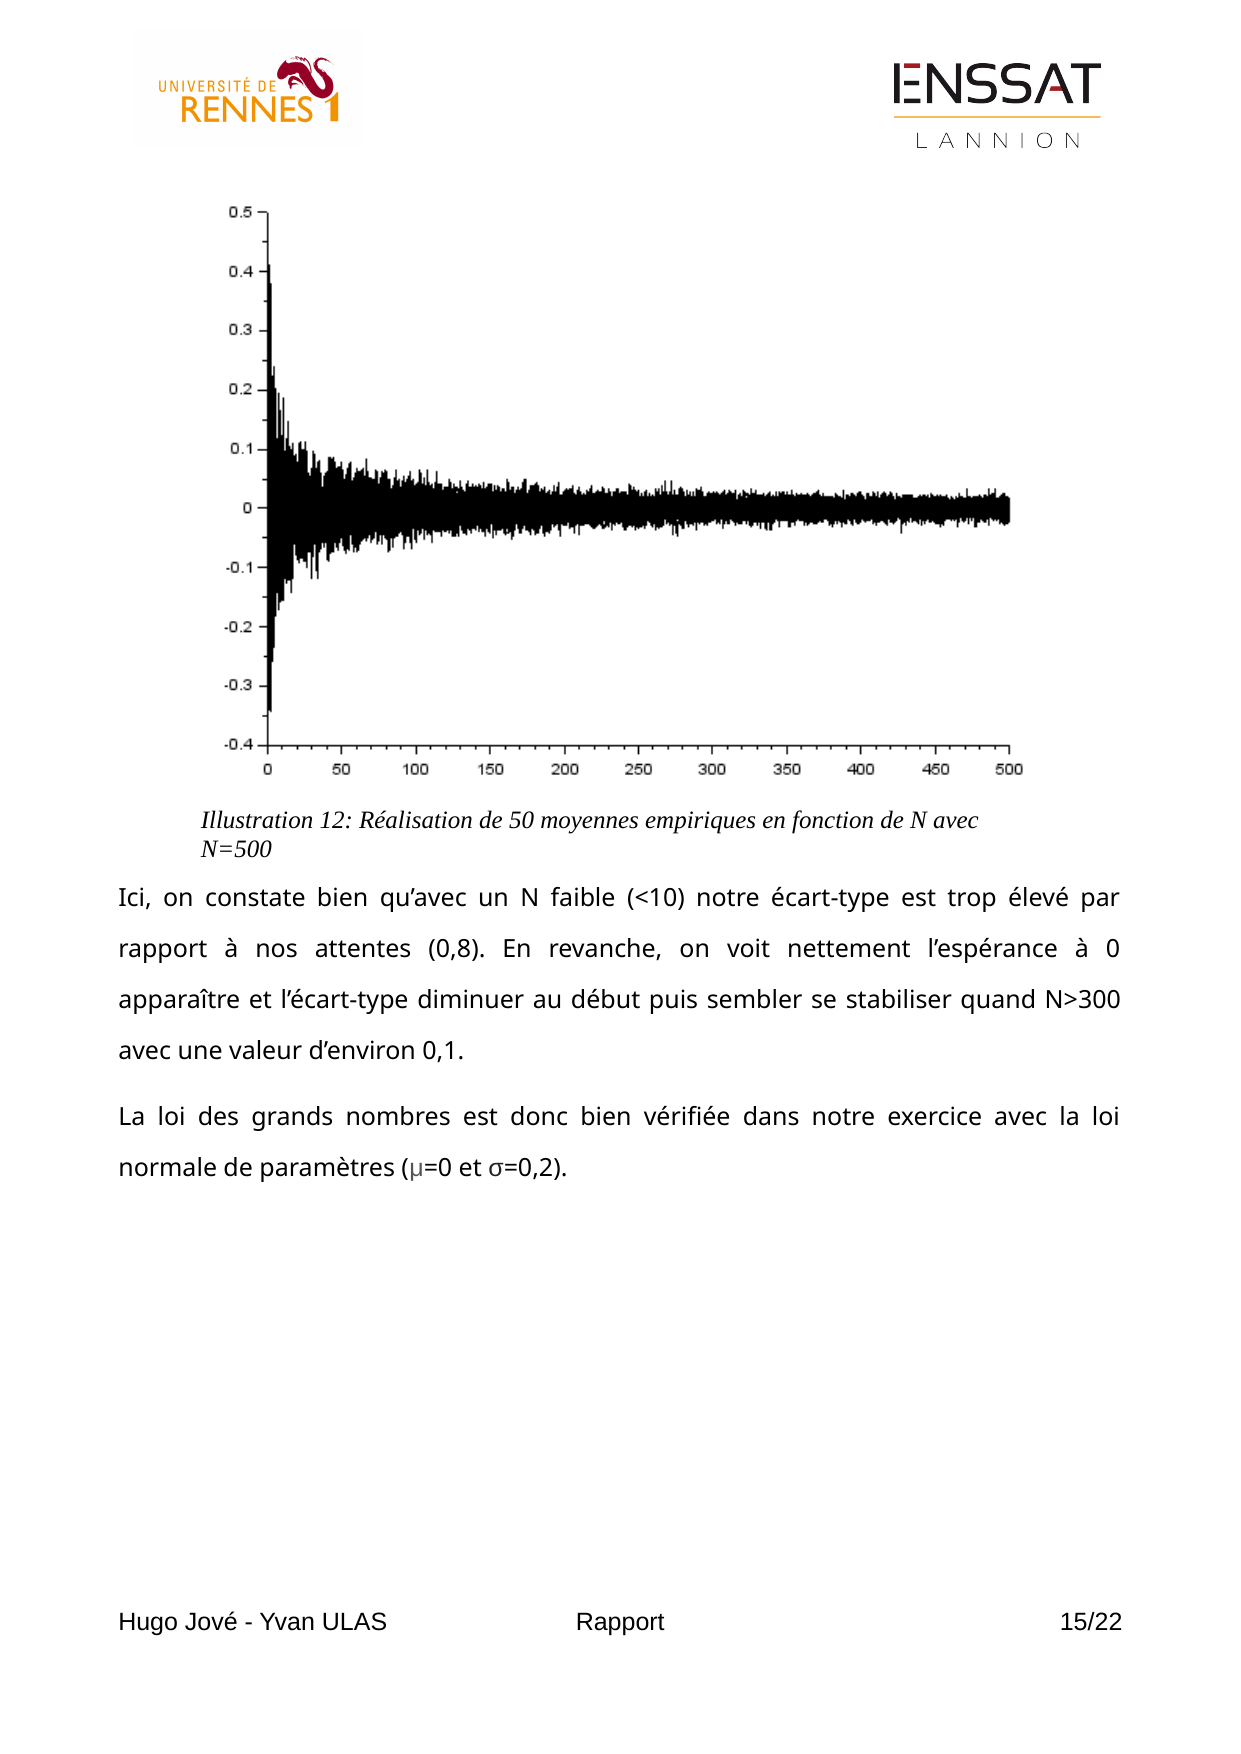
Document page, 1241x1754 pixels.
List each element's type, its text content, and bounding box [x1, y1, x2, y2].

text La loi des grands nombres est donc bien vérifiée dans notre exercice avec la loi normale de paramètres (μ=0 et σ=0,2). [118, 1098, 1122, 1183]
picture [894, 63, 1101, 148]
text Illustration 12: Réalisation de 50 moyennes empiriques en fonction de N avec N=500 [201, 800, 1040, 863]
picture [200, 188, 1040, 800]
picture [133, 29, 363, 148]
text Ici, on constate bien qu’avec un N faible (<10) notre écart-type est trop élevé par rapport à nos attentes (0,8). En revanche, on voit nettement l’espérance à 0 apparaître et l’écart-type diminuer au début puis sembler se stabiliser quand N>300 avec une valeur d’environ 0,1. [118, 176, 1122, 1067]
